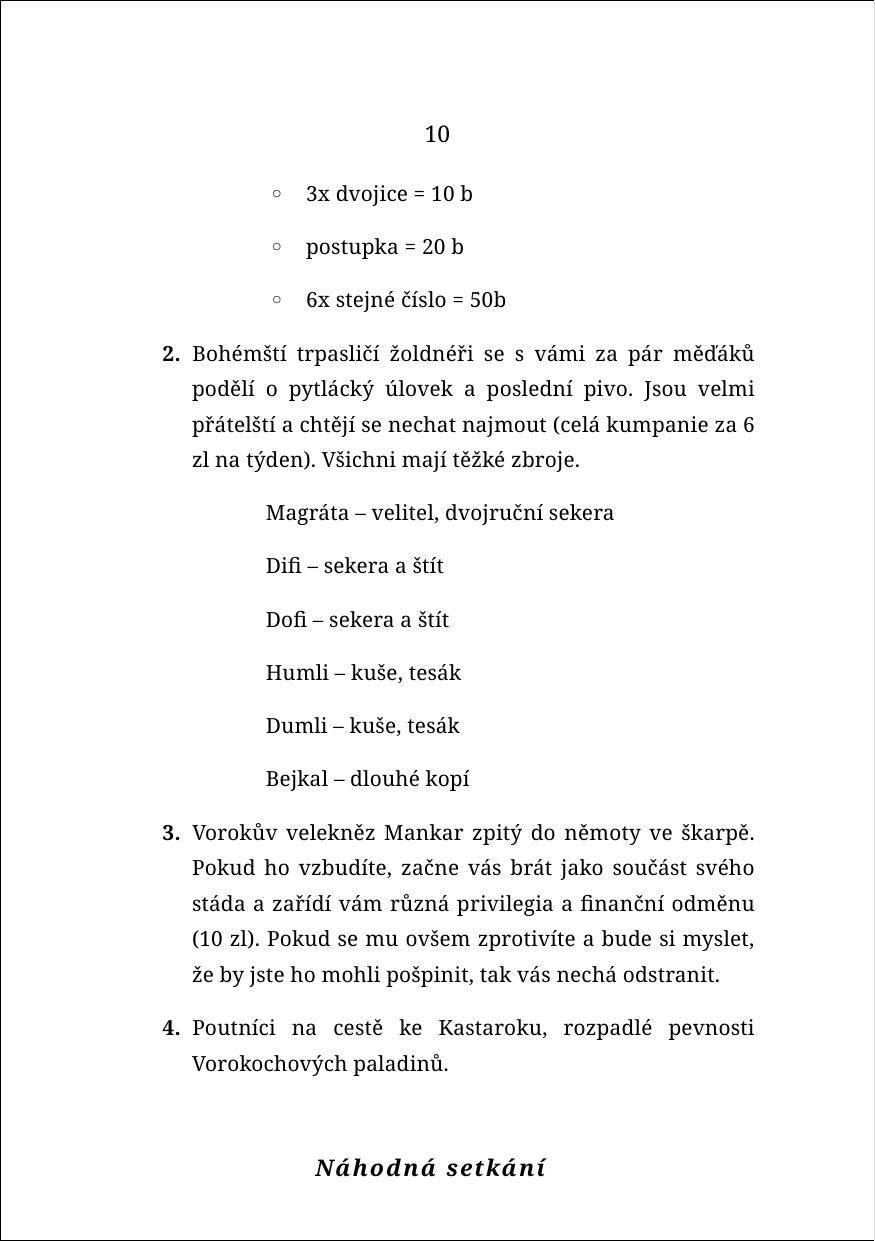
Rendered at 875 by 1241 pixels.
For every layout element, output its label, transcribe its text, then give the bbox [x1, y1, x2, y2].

list 6x stejné číslo = 50b [268, 285, 756, 314]
list Poutníci na cestě ke Kastaroku, rozpadlé pevnosti Vorokochových paladinů. [162, 1013, 756, 1077]
list Dofi – sekera a štít [236, 605, 756, 633]
list Magráta – velitel, dvojruční sekera [236, 498, 756, 527]
list 3x dvojice = 10 b [268, 179, 756, 207]
list Humli – kuše, tesák [236, 658, 756, 687]
list Vorokův velekněz Mankar zpitý do němoty ve škarpě. Pokud ho vzbudíte, začne vás brát jako součást svého stáda a zařídí vám různá privilegia a finanční odměnu (10 zl). Pokud se mu ovšem zprotivíte a bude si myslet, že by jste ho mohli pošpinit, tak vás nechá odstranit. [162, 818, 756, 988]
list Dumli – kuše, tesák [236, 711, 756, 740]
list Bejkal – dlouhé kopí [236, 764, 756, 793]
list postupka = 20 b [268, 232, 756, 261]
list Difi – sekera a štít [236, 552, 756, 580]
list Bohémští trpasličí žoldnéři se s vámi za pár měďáků podělí o pytlácký úlovek a poslední pivo. Jsou velmi přátelští a chtějí se nechat najmout (celá kumpanie za 6 zl na týden). Všichni mají těžké zbroje. [162, 339, 756, 474]
